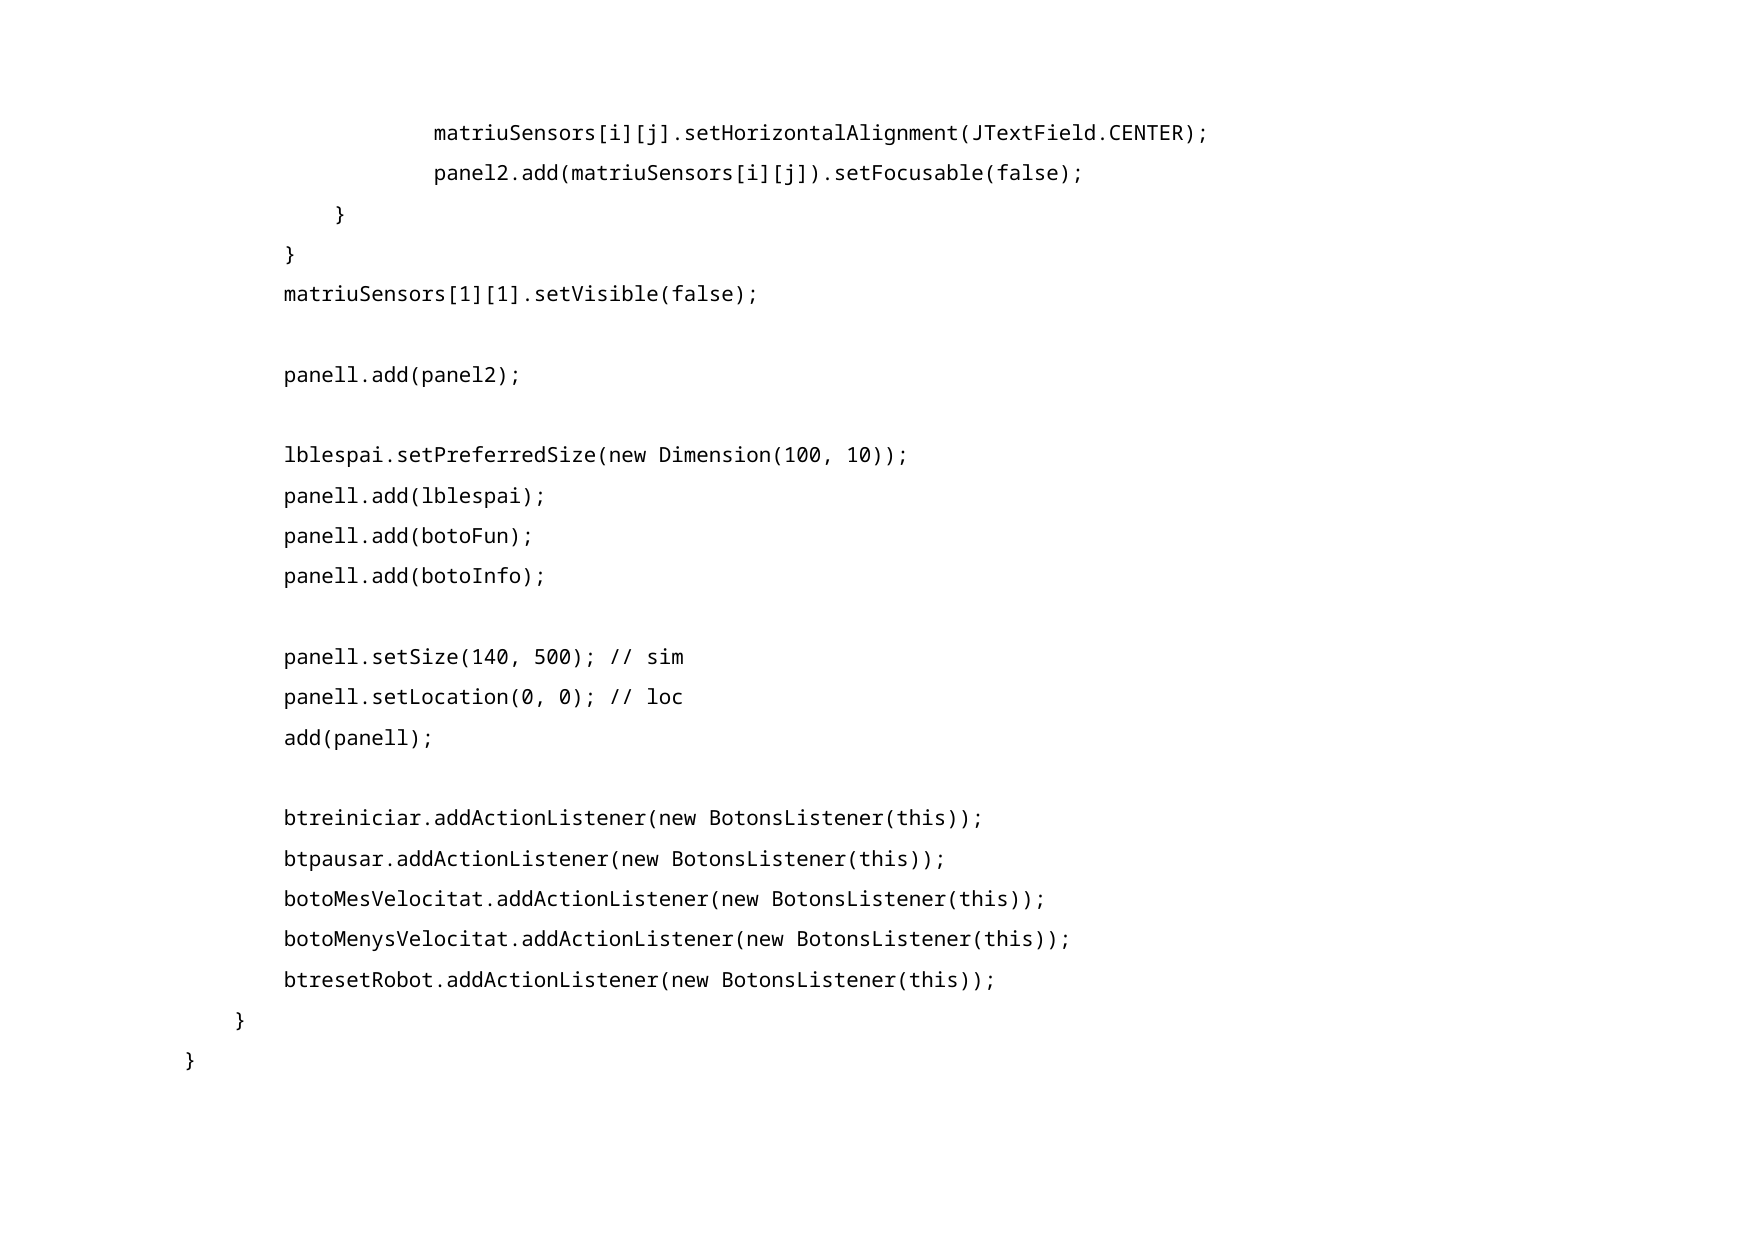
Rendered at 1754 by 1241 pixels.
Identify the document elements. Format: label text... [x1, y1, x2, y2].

text } [142, 199, 1612, 227]
text add(panell); [142, 723, 1612, 751]
text botoMesVelocitat.addActionListener(new BotonsListener(this)); [142, 884, 1612, 912]
text botoMenysVelocitat.addActionListener(new BotonsListener(this)); [142, 924, 1612, 953]
text matriuSensors[i][j].setHorizontalAlignment(JTextField.CENTER); [142, 118, 1612, 147]
text btpausar.addActionListener(new BotonsListener(this)); [142, 844, 1612, 872]
text panel2.add(matriuSensors[i][j]).setFocusable(false); [142, 158, 1612, 187]
text panell.setSize(140, 500); // sim [142, 642, 1612, 671]
text } [142, 1005, 1612, 1033]
text btreiniciar.addActionListener(new BotonsListener(this)); [142, 803, 1612, 832]
text panell.add(botoFun); [142, 521, 1612, 550]
text panell.add(botoInfo); [142, 562, 1612, 590]
text panell.add(panel2); [142, 360, 1612, 388]
text lblespai.setPreferredSize(new Dimension(100, 10)); [142, 441, 1612, 469]
text } [142, 239, 1612, 267]
text panell.add(lblespai); [142, 481, 1612, 509]
text btresetRobot.addActionListener(new BotonsListener(this)); [142, 965, 1612, 993]
text } [142, 1045, 1612, 1074]
text panell.setLocation(0, 0); // loc [142, 682, 1612, 711]
text matriuSensors[1][1].setVisible(false); [142, 279, 1612, 308]
